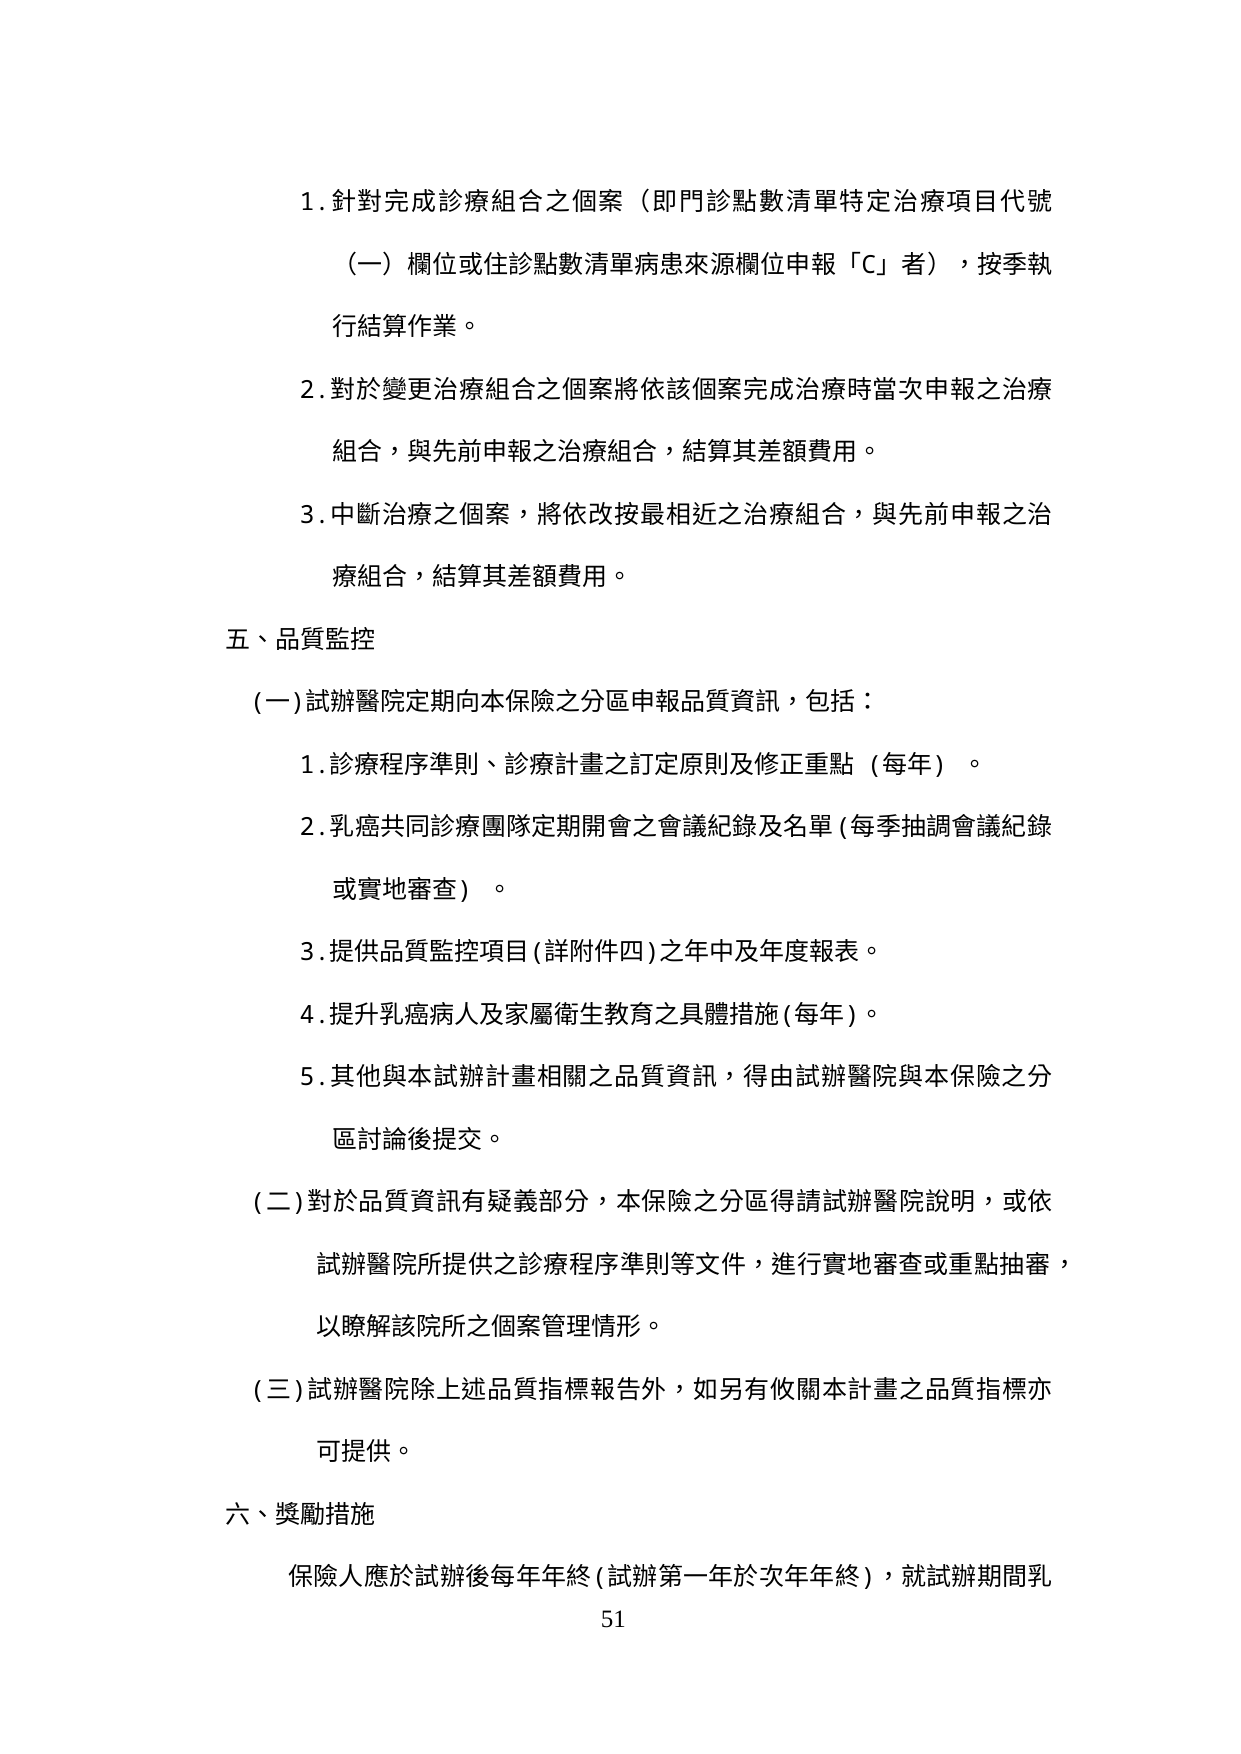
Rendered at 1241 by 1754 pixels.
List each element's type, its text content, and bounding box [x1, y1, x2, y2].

text (一)試辦醫院定期向本保險之分區申報品質資訊，包括： [250, 658, 1053, 721]
text 五、品質監控 [225, 596, 1053, 658]
text 六、獎勵措施 [225, 1471, 1053, 1533]
text 1.針對完成診療組合之個案（即門診點數清單特定治療項目代號（一）欄位或住診點數清單病患來源欄位申報「C」者），按季執行結算作業。 [299, 158, 1053, 346]
text 5.其他與本試辦計畫相關之品質資訊，得由試辦醫院與本保險之分區討論後提交。 [299, 1033, 1053, 1158]
text 2.乳癌共同診療團隊定期開會之會議紀錄及名單(每季抽調會議紀錄或實地審查) 。 [299, 783, 1053, 908]
text 1.診療程序準則、診療計畫之訂定原則及修正重點 (每年) 。 [299, 721, 1053, 783]
text 2.對於變更治療組合之個案將依該個案完成治療時當次申報之治療組合，與先前申報之治療組合，結算其差額費用。 [299, 346, 1053, 471]
text 4.提升乳癌病人及家屬衛生教育之具體措施(每年)。 [299, 971, 1053, 1033]
text 保險人應於試辦後每年年終(試辦第一年於次年年終)，就試辦期間乳 [288, 1533, 1053, 1596]
text (三)試辦醫院除上述品質指標報告外，如另有攸關本計畫之品質指標亦可提供。 [250, 1346, 1053, 1471]
text (二)對於品質資訊有疑義部分，本保險之分區得請試辦醫院說明，或依試辦醫院所提供之診療程序準則等文件，進行實地審查或重點抽審，以瞭解該院所之個案管理情形。 [250, 1158, 1053, 1346]
text 3.提供品質監控項目(詳附件四)之年中及年度報表。 [299, 908, 1053, 971]
text 3.中斷治療之個案，將依改按最相近之治療組合，與先前申報之治療組合，結算其差額費用。 [299, 471, 1053, 596]
